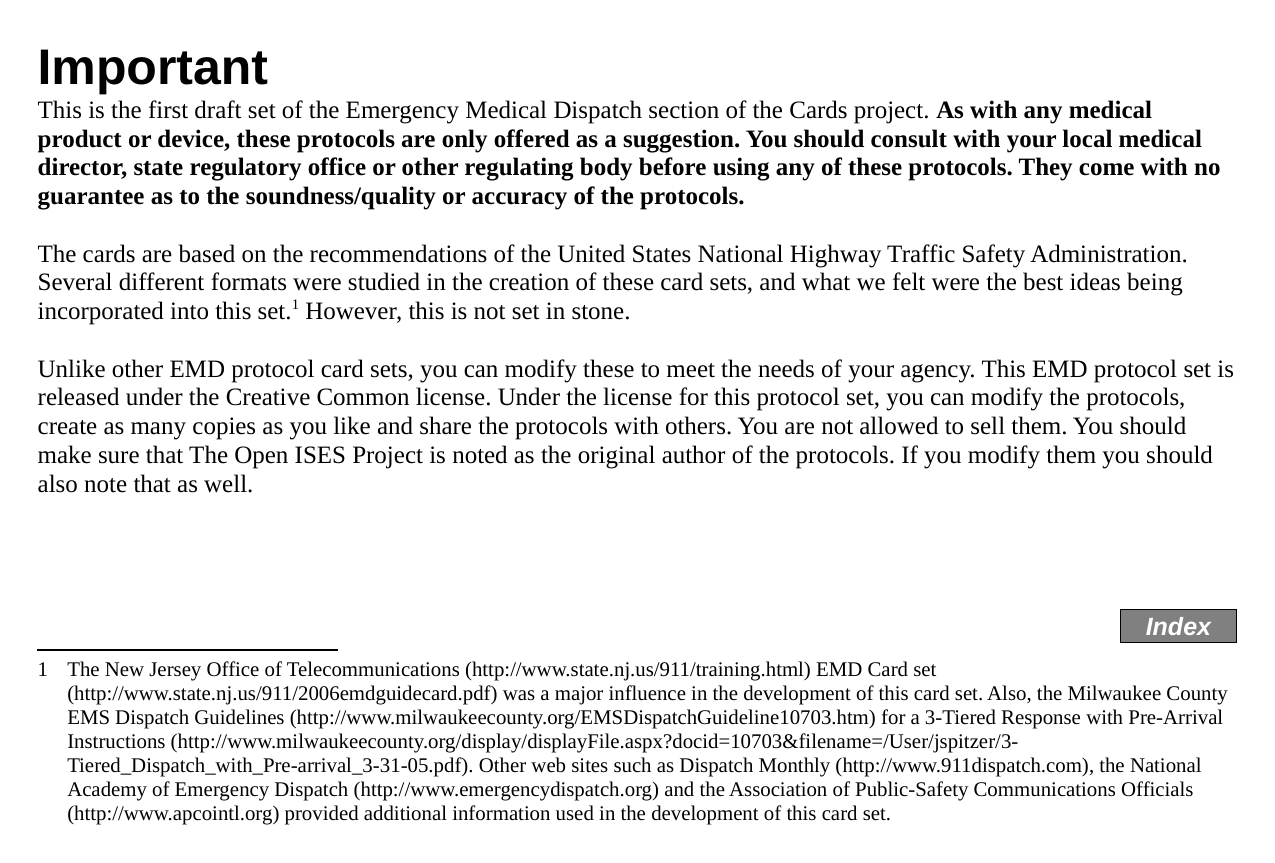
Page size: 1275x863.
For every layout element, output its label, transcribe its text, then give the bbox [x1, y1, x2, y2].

text The cards are based on the recommendations of the United States National Highway Traffic Safety Administration. Several different formats were studied in the creation of these card sets, and what we felt were the best ideas being incorporated into this set. However, this is not set in stone. [37, 239, 1237, 325]
text This is the first draft set of the Emergency Medical Dispatch section of the Cards project. As with any medical product or device, these protocols are only offered as a suggestion. You should consult with your local medical director, state regulatory office or other regulating body before using any of these protocols. They come with no guarantee as to the soundness/quality or accuracy of the protocols. [37, 95, 1237, 210]
text Important [37, 37, 1237, 95]
text Unlike other EMD protocol card sets, you can modify these to meet the needs of your agency. This EMD protocol set is released under the Creative Common license. Under the license for this protocol set, you can modify the protocols, create as many copies as you like and share the protocols with others. You are not allowed to sell them. You should make sure that The Open ISES Project is noted as the original author of the protocols. If you modify them you should also note that as well. [37, 354, 1237, 497]
text The New Jersey Office of Telecommunications (http://www.state.nj.us/911/training.html) EMD Card set (http://www.state.nj.us/911/2006emdguidecard.pdf) was a major influence in the development of this card set. Also, the Milwaukee County EMS Dispatch Guidelines (http://www.milwaukeecounty.org/EMSDispatchGuideline10703.htm) for a 3-Tiered Response with Pre-Arrival Instructions (http://www.milwaukeecounty.org/display/displayFile.aspx?docid=10703&filename=/User/jspitzer/3-Tiered_Dispatch_with_Pre-arrival_3-31-05.pdf). Other web sites such as Dispatch Monthly (http://www.911dispatch.com), the National Academy of Emergency Dispatch (http://www.emergencydispatch.org) and the Association of Public-Safety Communications Officials (http://www.apcointl.org) provided additional information used in the development of this card set. [37, 657, 1237, 825]
